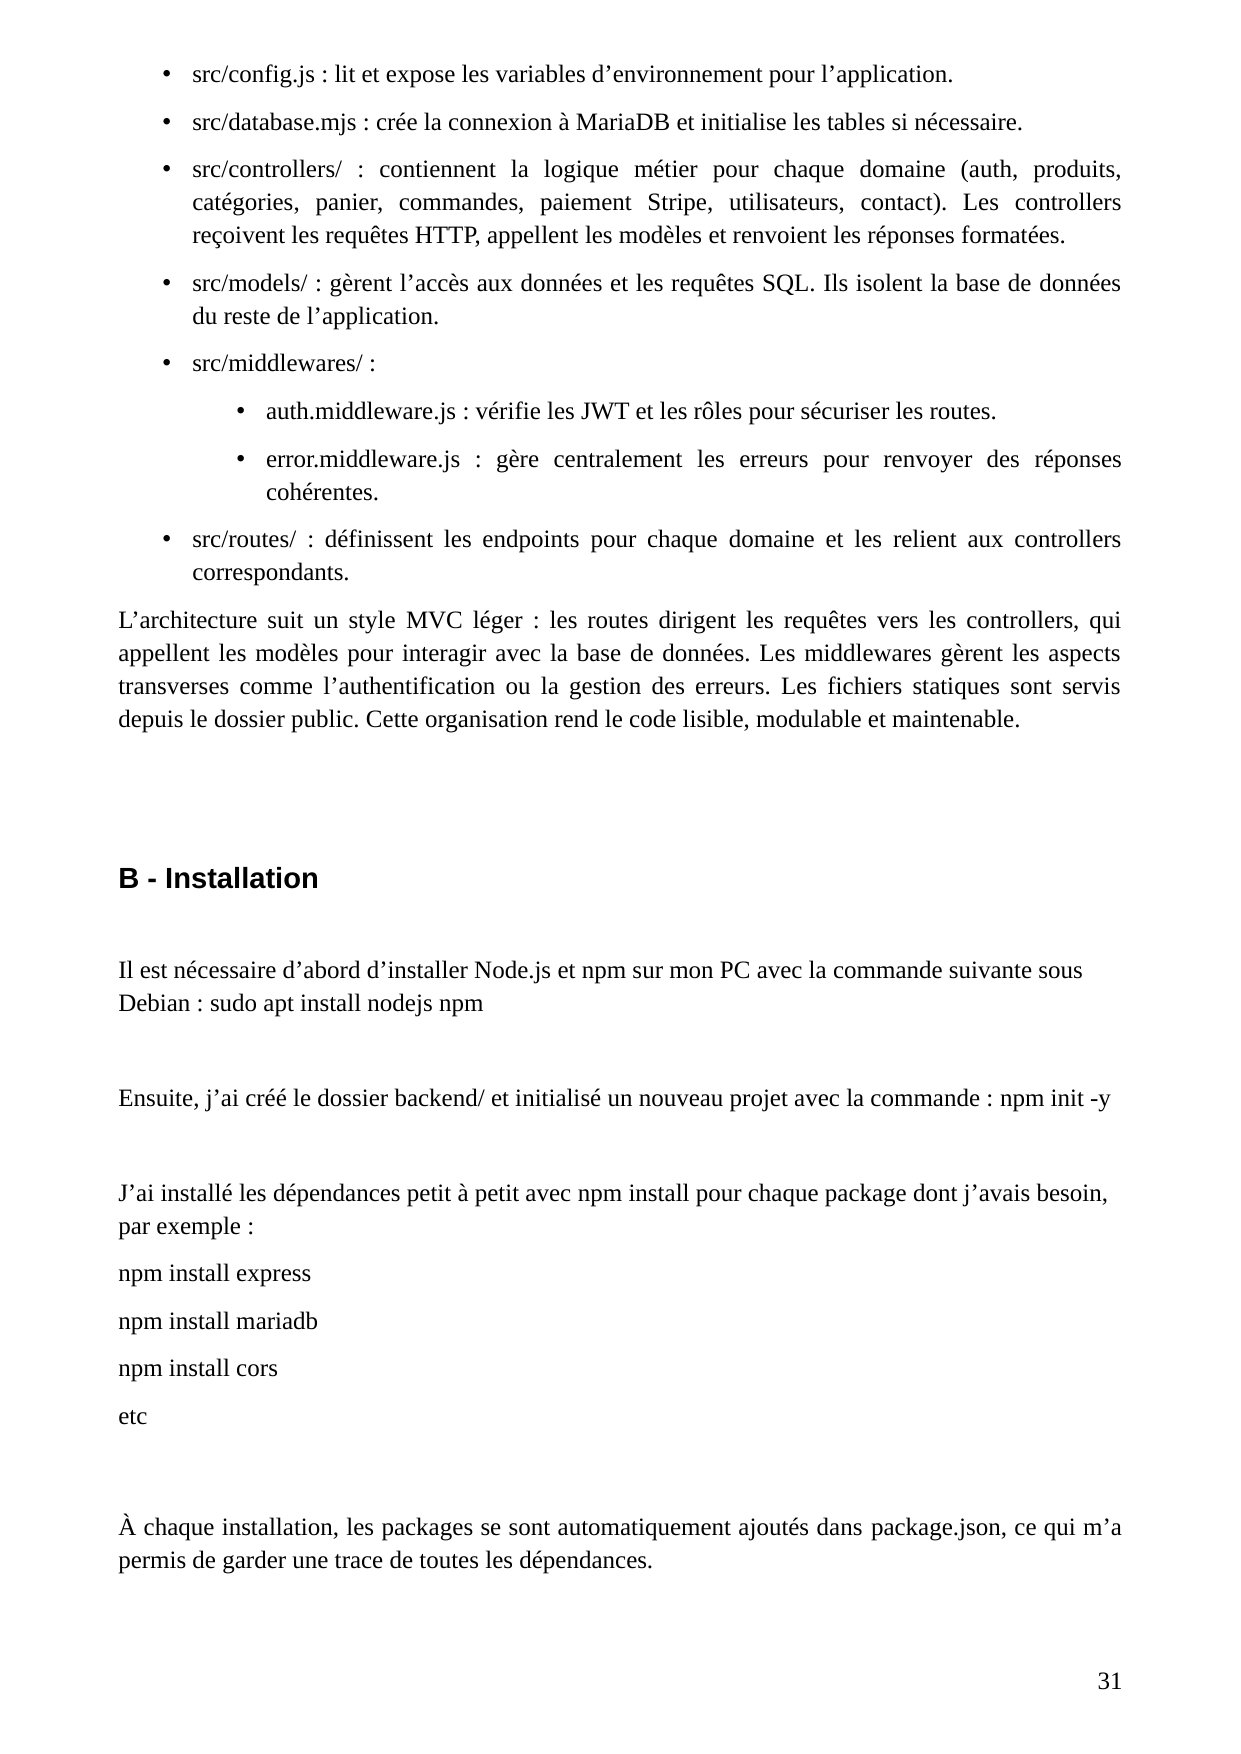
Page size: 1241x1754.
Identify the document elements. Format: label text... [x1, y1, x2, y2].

list src/middlewares/ : [162, 348, 1122, 377]
list error.middleware.js : gère centralement les erreurs pour renvoyer des réponses cohérentes. [236, 444, 1122, 506]
text Il est nécessaire d’abord d’installer Node.js et npm sur mon PC avec la commande suivante sous Debian : sudo apt install nodejs npm [118, 955, 1122, 1017]
text npm install cors [118, 1353, 1122, 1382]
subtitle B - Installation [118, 861, 1122, 895]
list src/database.mjs : crée la connexion à MariaDB et initialise les tables si nécessaire. [162, 107, 1122, 135]
list src/routes/ : définissent les endpoints pour chaque domaine et les relient aux controllers correspondants. [162, 524, 1122, 586]
text Ensuite, j’ai créé le dossier backend/ et initialisé un nouveau projet avec la commande : npm init -y [118, 1083, 1122, 1112]
list src/config.js : lit et expose les variables d’environnement pour l’application. [162, 59, 1122, 88]
text L’architecture suit un style MVC léger : les routes dirigent les requêtes vers les controllers, qui appellent les modèles pour interagir avec la base de données. Les middlewares gèrent les aspects transverses comme l’authentification ou la gestion des erreurs. Les fichiers statiques sont servis depuis le dossier public. Cette organisation rend le code lisible, modulable et maintenable. [118, 605, 1122, 733]
list auth.middleware.js : vérifie les JWT et les rôles pour sécuriser les routes. [236, 396, 1122, 425]
list src/models/ : gèrent l’accès aux données et les requêtes SQL. Ils isolent la base de données du reste de l’application. [162, 268, 1122, 330]
text npm install express [118, 1258, 1122, 1287]
text etc [118, 1401, 1122, 1430]
list src/controllers/ : contiennent la logique métier pour chaque domaine (auth, produits, catégories, panier, commandes, paiement Stripe, utilisateurs, contact). Les controllers reçoivent les requêtes HTTP, appellent les modèles et renvoient les réponses formatées. [162, 154, 1122, 249]
text J’ai installé les dépendances petit à petit avec npm install pour chaque package dont j’avais besoin, par exemple : [118, 1178, 1122, 1239]
text À chaque installation, les packages se sont automatiquement ajoutés dans package.json, ce qui m’a permis de garder une trace de toutes les dépendances. [118, 1512, 1122, 1574]
text npm install mariadb [118, 1306, 1122, 1335]
